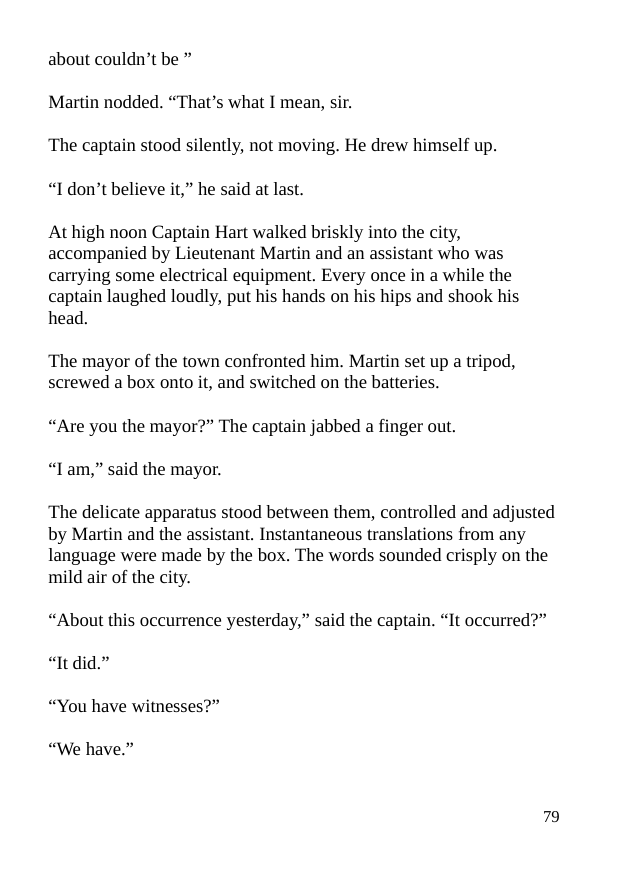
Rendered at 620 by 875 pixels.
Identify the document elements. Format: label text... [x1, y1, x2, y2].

text about couldn’t be ” Martin nodded. “That’s what I mean, sir. The captain stood silently, not moving. He drew himself up. “I don’t believe it,” he said at last. At high noon Captain Hart walked briskly into the city, accompanied by Lieutenant Martin and an assistant who was carrying some electrical equipment. Every once in a while the captain laughed loudly, put his hands on his hips and shook his head. The mayor of the town confronted him. Martin set up a tripod, screwed a box onto it, and switched on the batteries. “Are you the mayor?” The captain jabbed a finger out. “I am,” said the mayor. The delicate apparatus stood between them, controlled and adjusted by Martin and the assistant. Instantaneous translations from any language were made by the box. The words sounded crisply on the mild air of the city. “About this occurrence yesterday,” said the captain. “It occurred?” “It did.” “You have witnesses?” “We have.” [48, 48, 559, 781]
